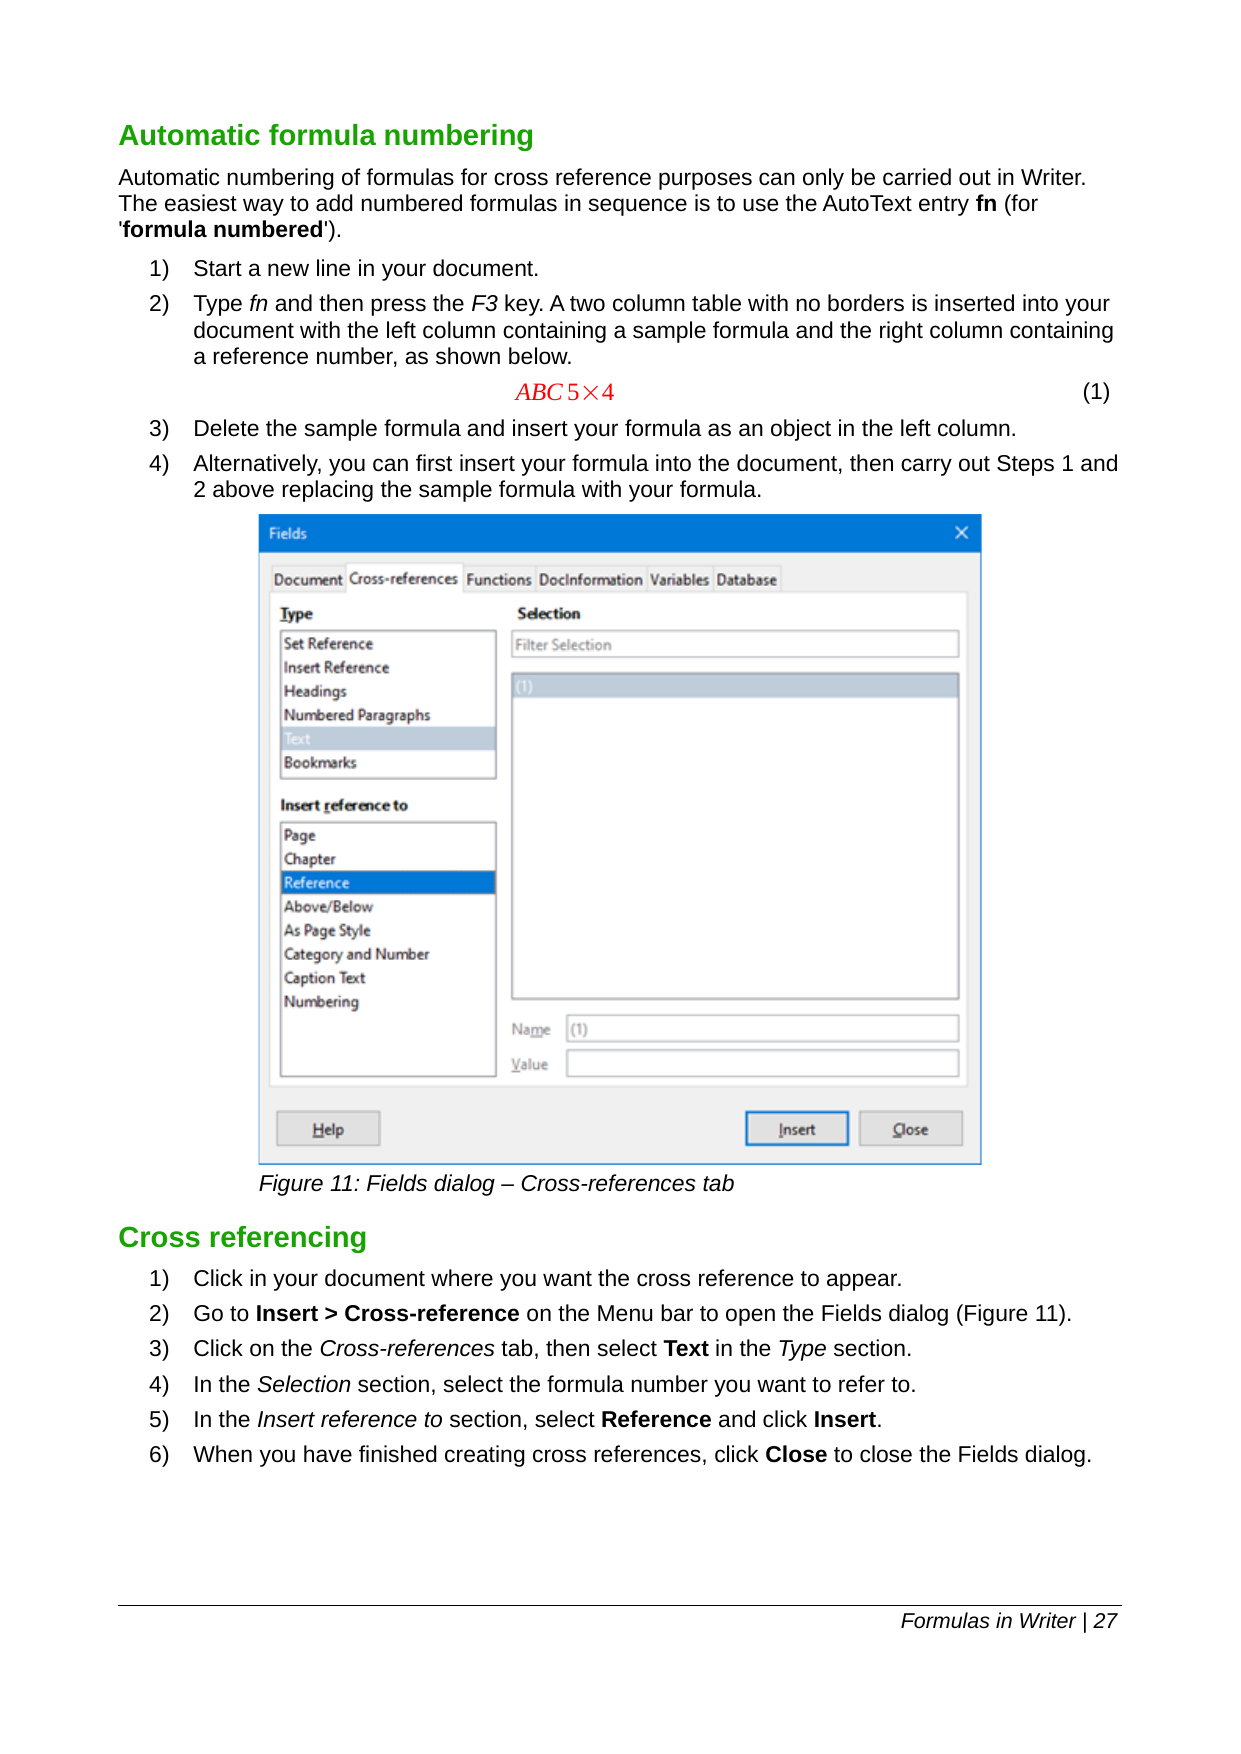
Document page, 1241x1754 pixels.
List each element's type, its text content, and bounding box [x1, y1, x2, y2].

list Click in your document where you want the cross reference to appear. [169, 1265, 1122, 1291]
list In the Selection section, select the formula number you want to refer to. [169, 1371, 1122, 1397]
text Figure 11: Fields dialog – Cross-references tab [258, 1165, 982, 1196]
table_header [118, 378, 1010, 409]
subtitle Cross referencing [118, 1219, 1122, 1253]
table_header (1) [1010, 378, 1122, 409]
list In the Insert reference to section, select Reference and click Insert. [169, 1406, 1122, 1432]
list Go to Insert > Cross-reference on the Menu bar to open the Fields dialog (Figure 11). [169, 1300, 1122, 1326]
list Delete the sample formula and insert your formula as an object in the left column. [169, 415, 1122, 441]
subtitle Automatic formula numbering [118, 118, 1122, 152]
list Type fn and then press the F3 key. A two column table with no borders is inserted into your document with the left column containing a sample formula and the right column containing a reference number, as shown below. [169, 290, 1122, 369]
text Automatic numbering of formulas for cross reference purposes can only be carried out in Writer. The easiest way to add numbered formulas in sequence is to use the AutoText entry fn (for 'formula numbered'). [118, 163, 1122, 242]
list Start a new line in your document. [169, 255, 1122, 281]
picture [258, 514, 982, 1165]
list Click on the Cross-references tab, then select Text in the Type section. [169, 1335, 1122, 1362]
list When you have finished creating cross references, click Close to close the Fields dialog. [169, 1441, 1122, 1467]
list Alternatively, you can first insert your formula into the document, then carry out Steps 1 and 2 above replacing the sample formula with your formula. [169, 450, 1122, 503]
